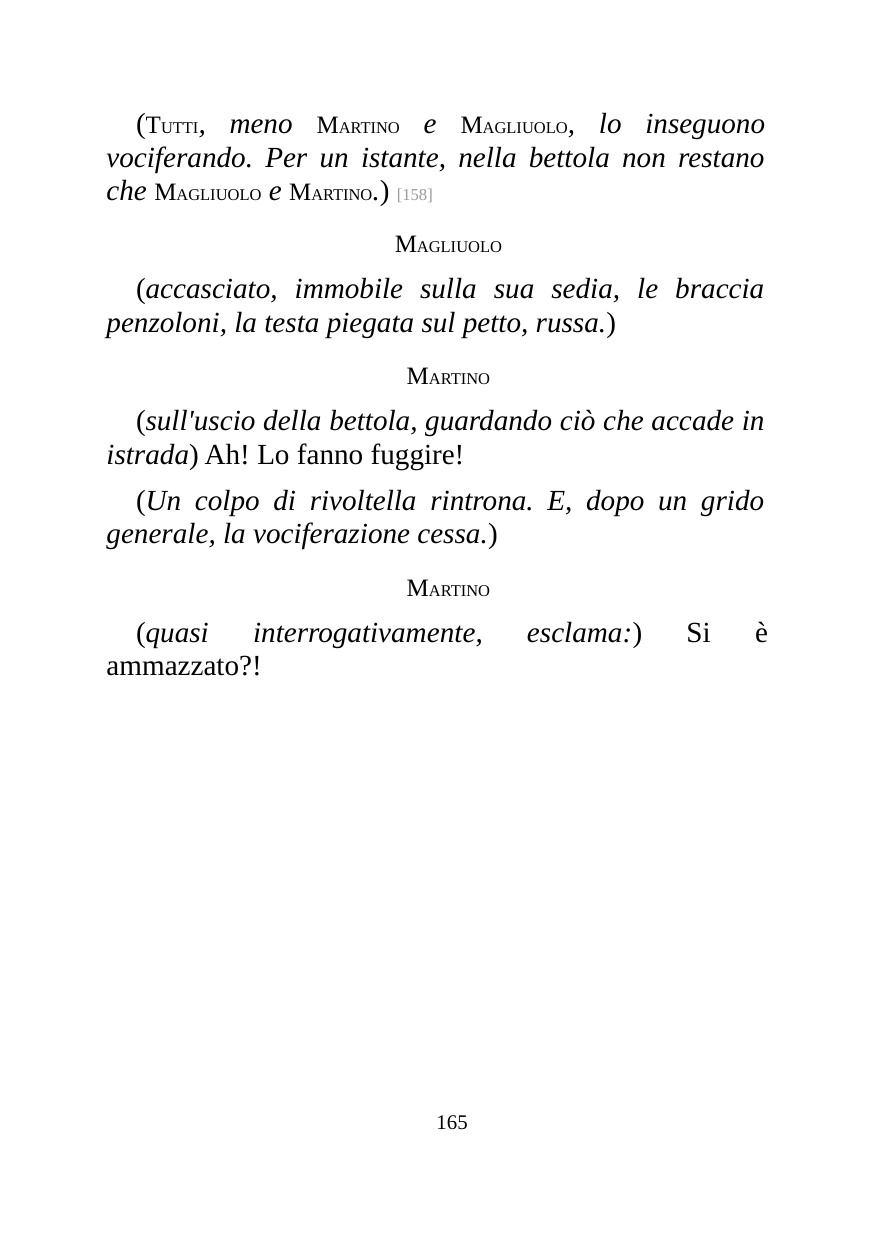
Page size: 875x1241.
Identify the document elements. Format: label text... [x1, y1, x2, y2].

text (quasi interrogativamente, esclama:) Si è ammazzato?! [106, 615, 768, 682]
text (accasciato, immobile sulla sua sedia, le braccia penzoloni, la testa piegata sul petto, russa.) [106, 272, 768, 339]
text Magliuolo [106, 226, 768, 259]
text Martino [106, 569, 768, 602]
text (Tutti, meno Martino e Magliuolo, lo inseguono vociferando. Per un istante, nella bettola non restano che Magliuolo e Martino.) [158] [106, 106, 768, 207]
text (Un colpo di rivoltella rintrona. E, dopo un grido generale, la vociferazione cessa.) [106, 483, 768, 550]
text (sull'uscio della bettola, guardando ciò che accade in istrada) Ah! Lo fanno fuggire! [106, 403, 768, 471]
text Martino [106, 357, 768, 391]
